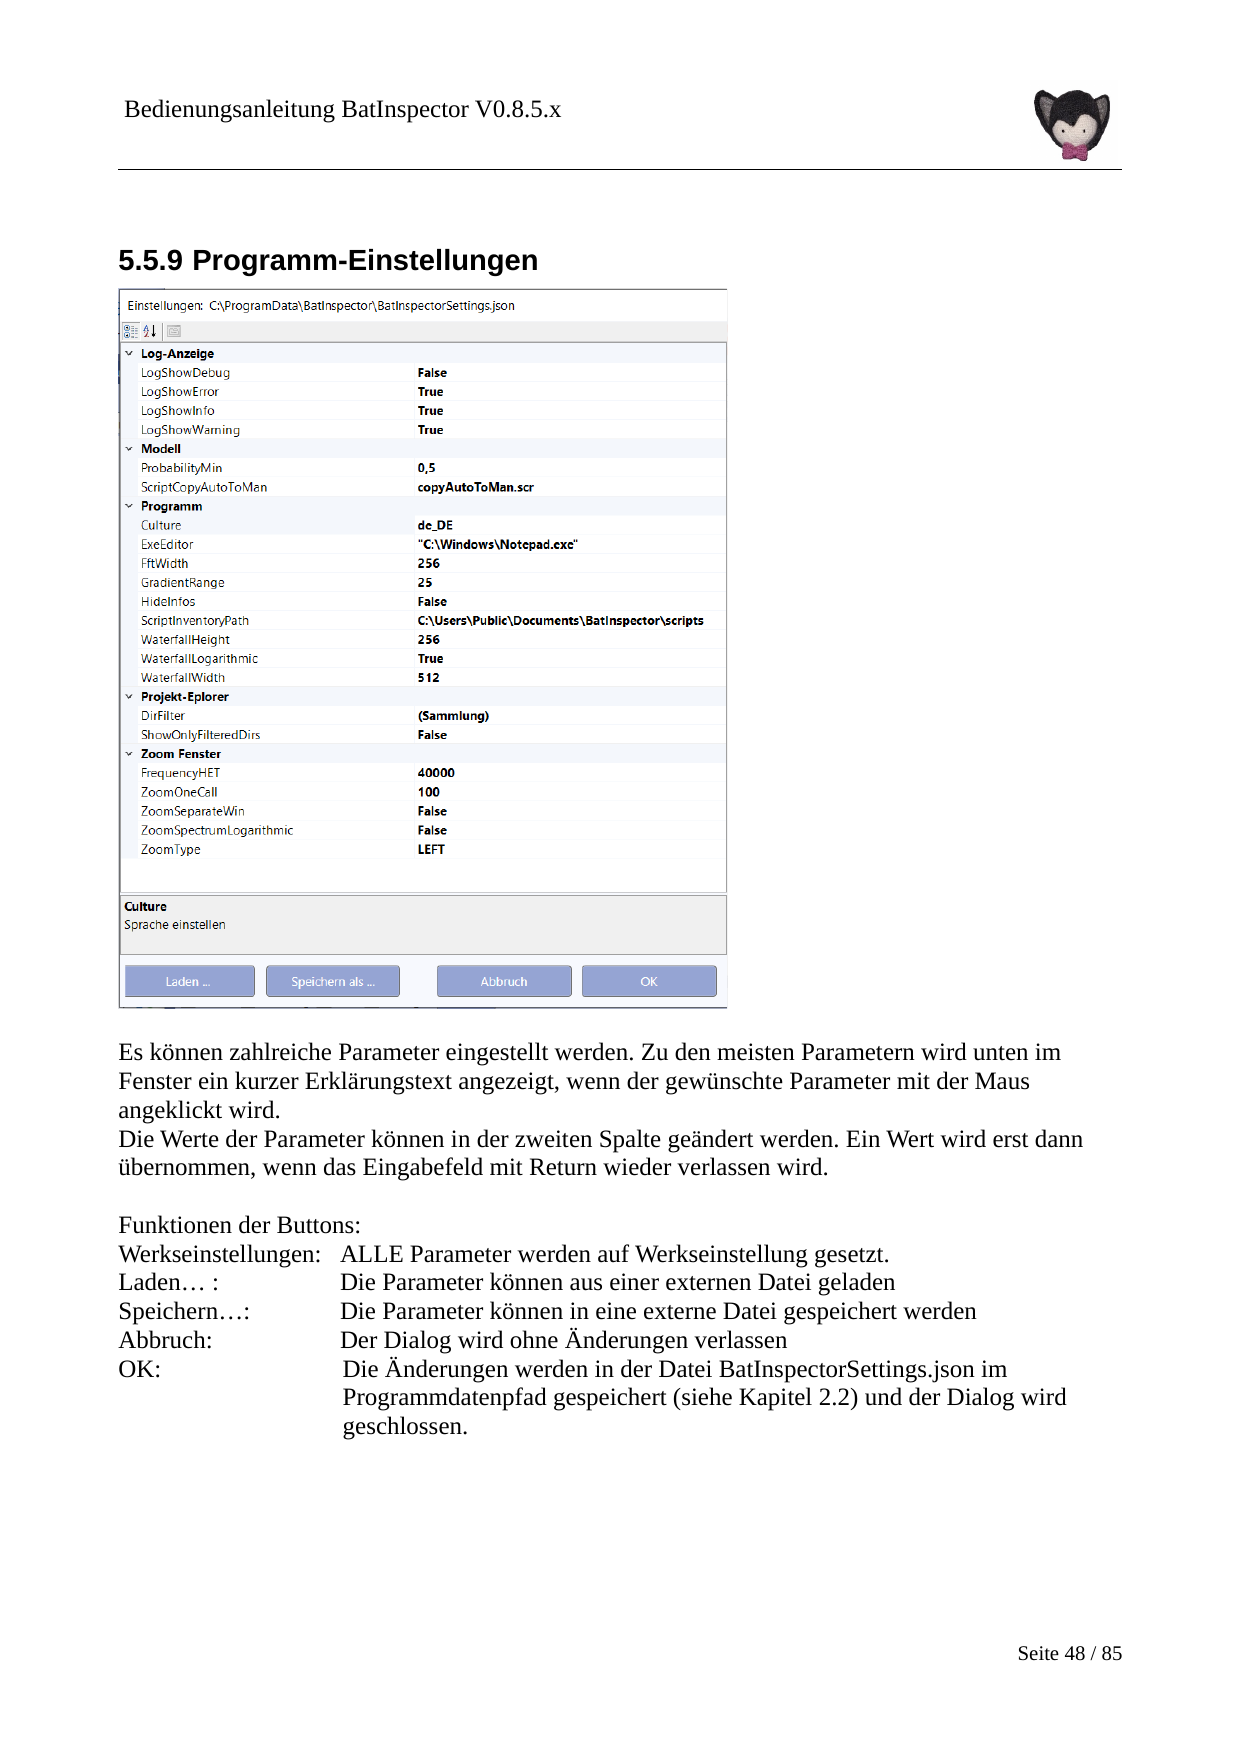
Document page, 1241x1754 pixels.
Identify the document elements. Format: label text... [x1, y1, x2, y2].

text Funktionen der Buttons: [118, 1210, 1122, 1239]
text OK: Die Änderungen werden in der Datei BatInspectorSettings.json im Programmdatenpfad gespeichert (siehe Kapitel 2.2) und der Dialog wird geschlossen. [118, 1354, 1122, 1440]
text Abbruch: Der Dialog wird ohne Änderungen verlassen [118, 1325, 1122, 1354]
picture [1030, 80, 1119, 169]
text Es können zahlreiche Parameter eingestellt werden. Zu den meisten Parametern wird unten im Fenster ein kurzer Erklärungstext angezeigt, wenn der gewünschte Parameter mit der Maus angeklickt wird. [118, 1037, 1122, 1124]
text Werkseinstellungen: ALLE Parameter werden auf Werkseinstellung gesetzt. [118, 1239, 1122, 1267]
subtitle Programm-Einstellungen [118, 243, 1122, 276]
text Die Werte der Parameter können in der zweiten Spalte geändert werden. Ein Wert wird erst dann übernommen, wenn das Eingabefeld mit Return wieder verlassen wird. [118, 1124, 1122, 1181]
text Speichern…: Die Parameter können in eine externe Datei gespeichert werden [118, 1296, 1122, 1325]
text Laden… : Die Parameter können aus einer externen Datei geladen [118, 1267, 1122, 1296]
picture [118, 288, 728, 1009]
